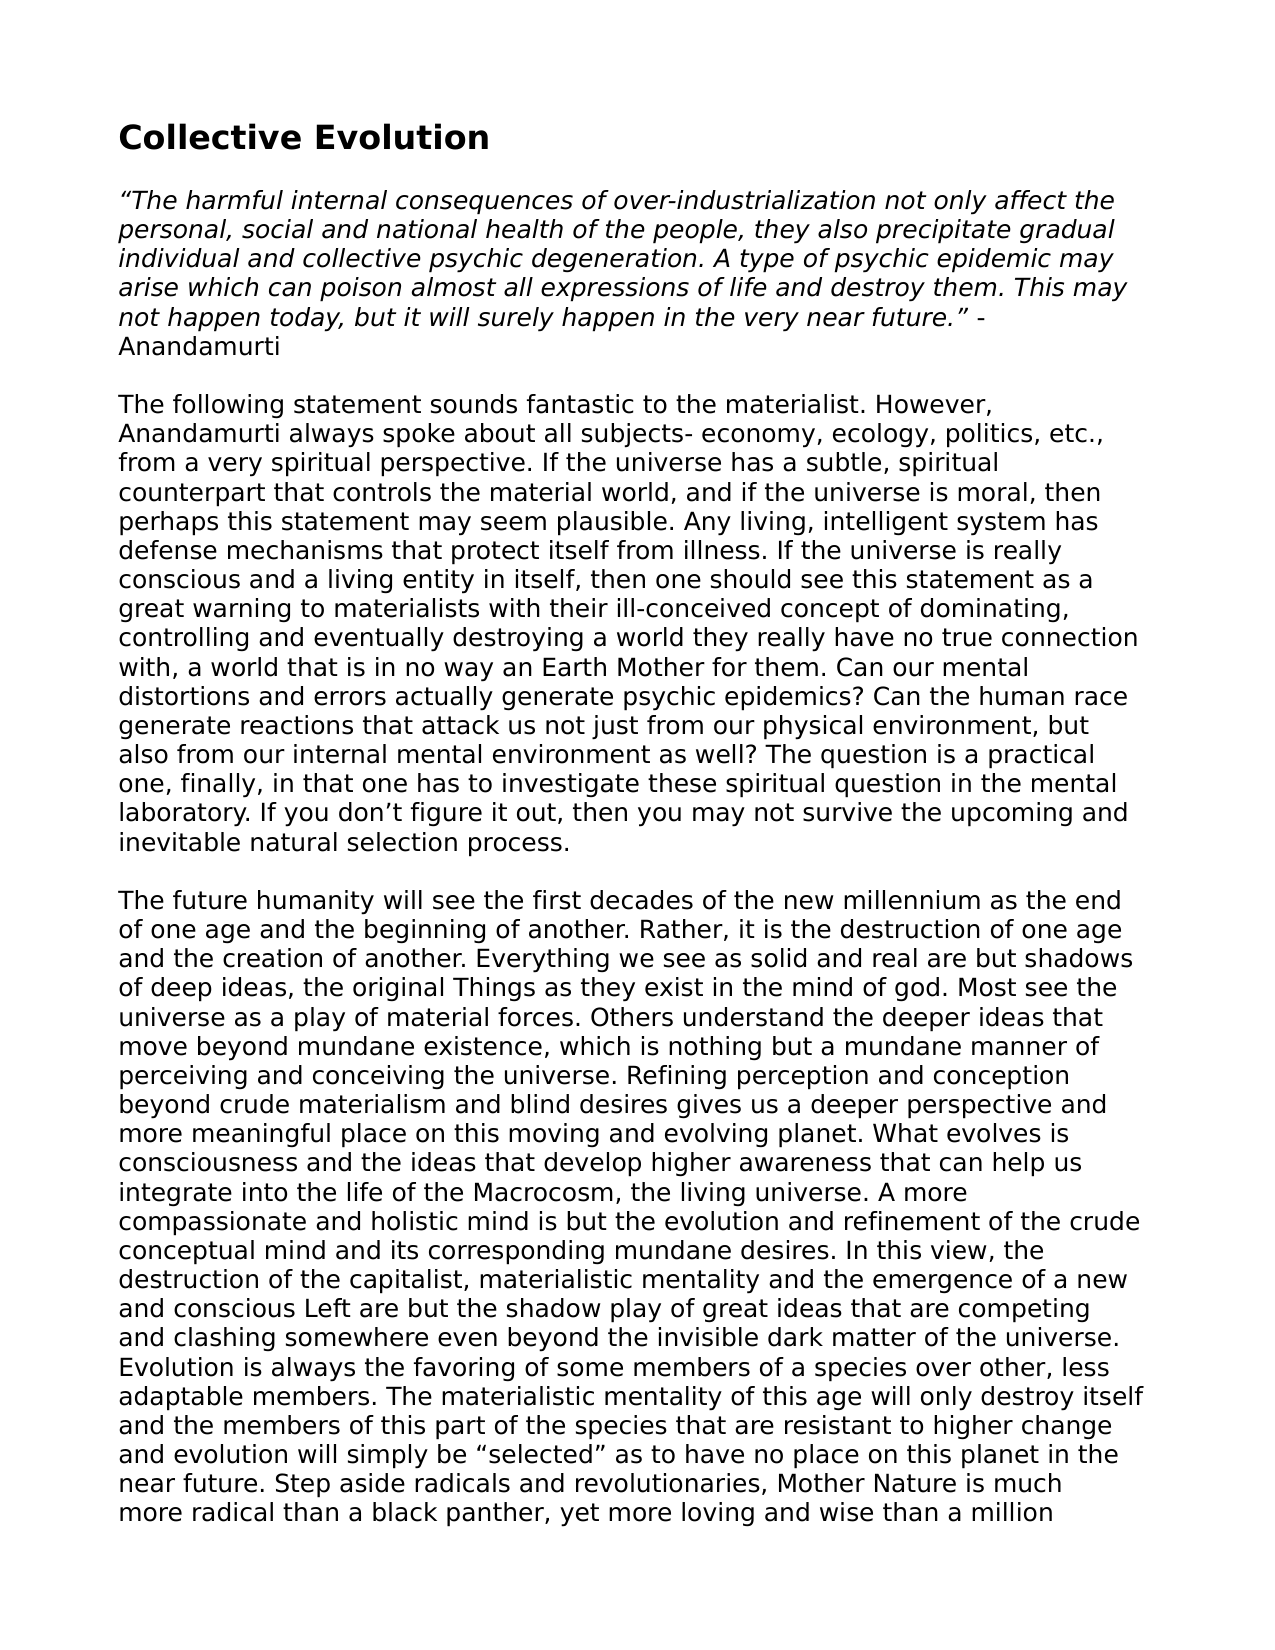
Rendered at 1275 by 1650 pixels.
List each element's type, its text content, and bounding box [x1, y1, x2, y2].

text move beyond mundane existence, which is nothing but a mundane manner of [118, 1032, 1157, 1061]
text inevitable natural selection process. [118, 828, 1157, 857]
text beyond crude materialism and blind desires gives us a deeper perspective and [118, 1090, 1157, 1119]
text Anandamurti always spoke about all subjects- economy, ecology, politics, etc., [118, 419, 1157, 449]
text more radical than a black panther, yet more loving and wise than a million [118, 1499, 1157, 1528]
text and clashing somewhere even beyond the invisible dark matter of the universe. [118, 1324, 1157, 1353]
text and the creation of another. Everything we see as solid and real are but shadows [118, 944, 1157, 974]
text defense mechanisms that protect itself from illness. If the universe is really [118, 536, 1157, 565]
text destruction of the capitalist, materialistic mentality and the emergence of a new [118, 1265, 1157, 1294]
text great warning to materialists with their ill-conceived concept of dominating, [118, 594, 1157, 624]
text generate reactions that attack us not just from our physical environment, but [118, 711, 1157, 740]
text conceptual mind and its corresponding mundane desires. In this view, the [118, 1236, 1157, 1265]
text laboratory. If you don’t figure it out, then you may not survive the upcoming and [118, 799, 1157, 828]
text also from our internal mental environment as well? The question is a practical [118, 740, 1157, 769]
text of one age and the beginning of another. Rather, it is the destruction of one age [118, 915, 1157, 944]
text from a very spiritual perspective. If the universe has a subtle, spiritual [118, 449, 1157, 478]
text conscious and a living entity in itself, then one should see this statement as a [118, 565, 1157, 594]
text perceiving and conceiving the universe. Refining perception and conception [118, 1061, 1157, 1090]
text distortions and errors actually generate psychic epidemics? Can the human race [118, 682, 1157, 711]
text “The harmful internal consequences of over-industrialization not only affect the [118, 186, 1157, 215]
text integrate into the life of the Macrocosm, the living universe. A more [118, 1178, 1157, 1207]
text and evolution will simply be “selected” as to have no place on this planet in the [118, 1440, 1157, 1469]
text individual and collective psychic degeneration. A type of psychic epidemic may [118, 244, 1157, 274]
text personal, social and national health of the people, they also precipitate gradual [118, 215, 1157, 244]
text and conscious Left are but the shadow play of great ideas that are competing [118, 1294, 1157, 1324]
text controlling and eventually destroying a world they really have no true connection [118, 624, 1157, 653]
text Collective Evolution [118, 118, 1157, 157]
text with, a world that is in no way an Earth Mother for them. Can our mental [118, 653, 1157, 682]
text consciousness and the ideas that develop higher awareness that can help us [118, 1149, 1157, 1178]
text The future humanity will see the first decades of the new millennium as the end [118, 886, 1157, 915]
text arise which can poison almost all expressions of life and destroy them. This may [118, 274, 1157, 303]
text perhaps this statement may seem plausible. Any living, intelligent system has [118, 507, 1157, 536]
text and the members of this part of the species that are resistant to higher change [118, 1411, 1157, 1440]
text counterpart that controls the material world, and if the universe is moral, then [118, 478, 1157, 507]
text universe as a play of material forces. Others understand the deeper ideas that [118, 1003, 1157, 1032]
text adaptable members. The materialistic mentality of this age will only destroy itself [118, 1382, 1157, 1411]
text The following statement sounds fantastic to the materialist. However, [118, 390, 1157, 419]
text not happen today, but it will surely happen in the very near future.” - [118, 303, 1157, 332]
text more meaningful place on this moving and evolving planet. What evolves is [118, 1119, 1157, 1149]
text compassionate and holistic mind is but the evolution and refinement of the crude [118, 1207, 1157, 1236]
text Anandamurti [118, 332, 1157, 361]
text one, finally, in that one has to investigate these spiritual question in the mental [118, 769, 1157, 799]
text near future. Step aside radicals and revolutionaries, Mother Nature is much [118, 1469, 1157, 1499]
text Evolution is always the favoring of some members of a species over other, less [118, 1353, 1157, 1382]
text of deep ideas, the original Things as they exist in the mind of god. Most see the [118, 974, 1157, 1003]
